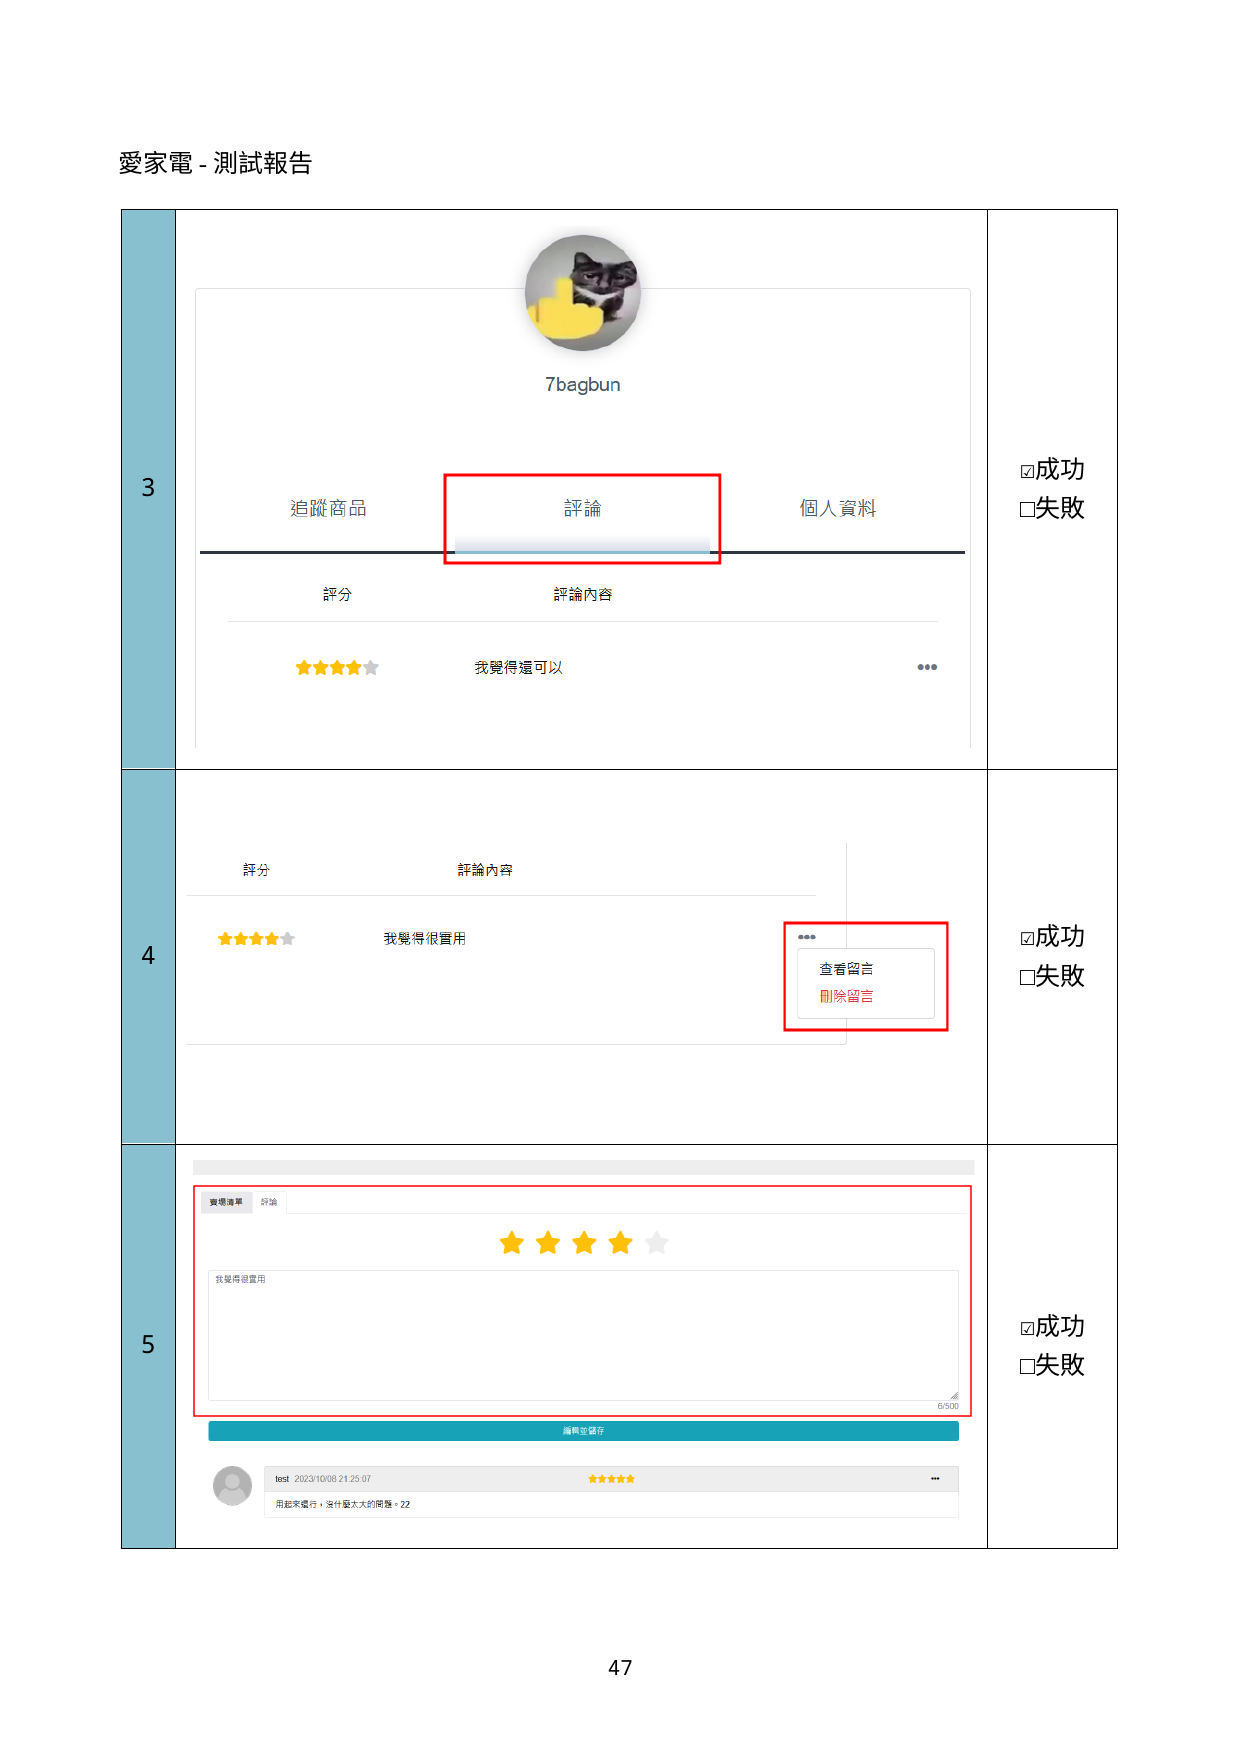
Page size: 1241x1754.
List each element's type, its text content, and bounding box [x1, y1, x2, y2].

table_cell [176, 210, 987, 768]
table_cell ☑成功 □失敗 [988, 210, 1117, 768]
picture [186, 226, 977, 748]
table_cell 5 [122, 1145, 175, 1548]
table_cell ☑成功 □失敗 [988, 770, 1117, 1143]
table_cell [176, 770, 987, 1143]
table_cell [176, 1145, 987, 1548]
table_cell 3 [122, 210, 175, 768]
picture [186, 1160, 977, 1528]
picture [186, 843, 977, 1066]
table_cell 4 [122, 770, 175, 1143]
table_cell ☑成功 □失敗 [988, 1145, 1117, 1548]
